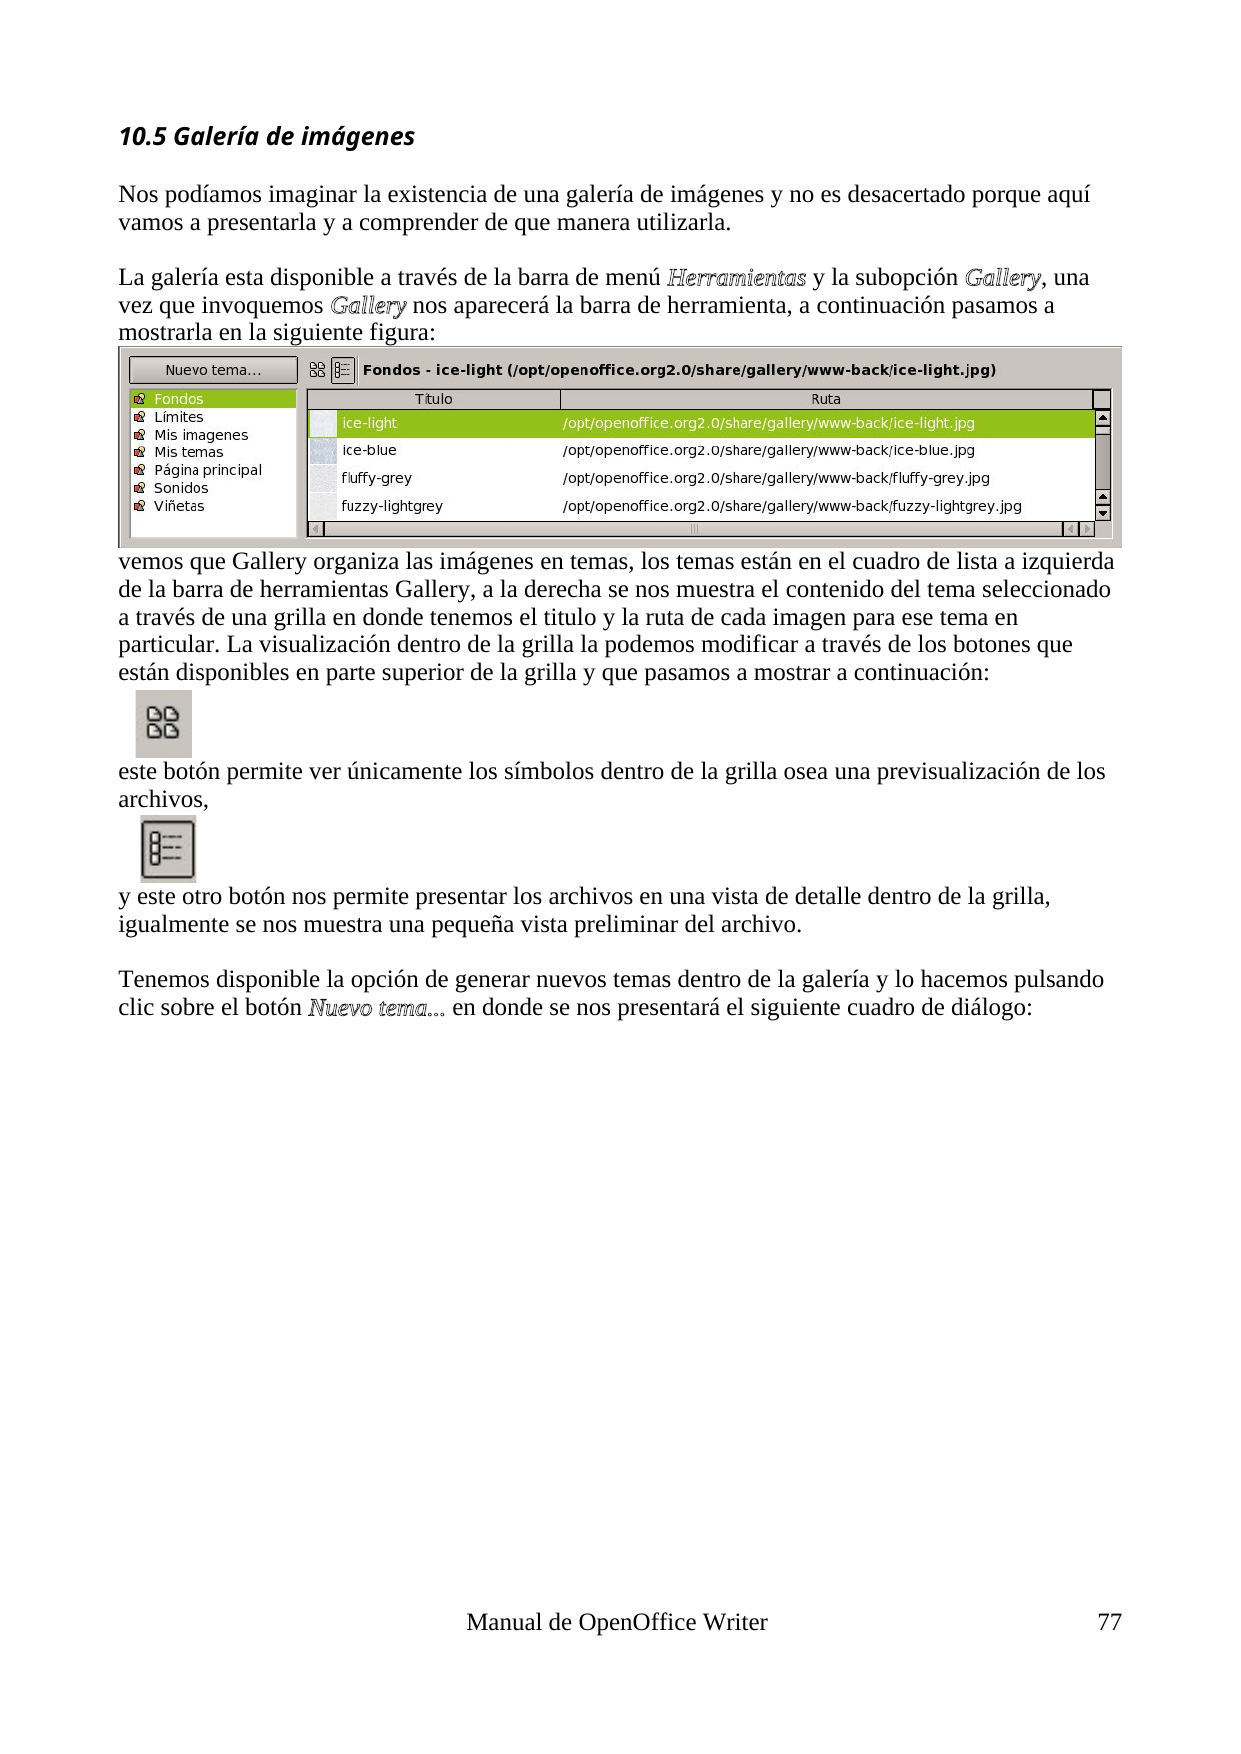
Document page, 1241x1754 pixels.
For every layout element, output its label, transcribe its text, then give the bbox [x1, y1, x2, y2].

text Nos podíamos imaginar la existencia de una galería de imágenes y no es desacertado porque aquí vamos a presentarla y a comprender de que manera utilizarla. [118, 180, 1122, 235]
text Tenemos disponible la opción de generar nuevos temas dentro de la galería y lo hacemos pulsando clic sobre el botón Nuevo tema... en donde se nos presentará el siguiente cuadro de diálogo: [118, 966, 1122, 1021]
text La galería esta disponible a través de la barra de menú Herramientas y la subopción Gallery, una vez que invoquemos Gallery nos aparecerá la barra de herramienta, a continuación pasamos a mostrarla en la siguiente figura: [118, 263, 1122, 346]
picture [140, 815, 197, 883]
text este botón permite ver únicamente los símbolos dentro de la grilla osea una previsualización de los archivos, [118, 758, 1122, 813]
text 10.5 Galería de imágenes [118, 118, 1122, 152]
text vemos que Gallery organiza las imágenes en temas, los temas están en el cuadro de lista a izquierda de la barra de herramientas Gallery, a la derecha se nos muestra el contenido del tema seleccionado a través de una grilla en donde tenemos el titulo y la ruta de cada imagen para ese tema en particular. La visualización dentro de la grilla la podemos modificar a través de los botones que están disponibles en parte superior de la grilla y que pasamos a mostrar a continuación: [118, 548, 1122, 686]
picture [135, 690, 192, 758]
picture [118, 346, 1122, 548]
text y este otro botón nos permite presentar los archivos en una vista de detalle dentro de la grilla, igualmente se nos muestra una pequeña vista preliminar del archivo. [118, 883, 1122, 938]
